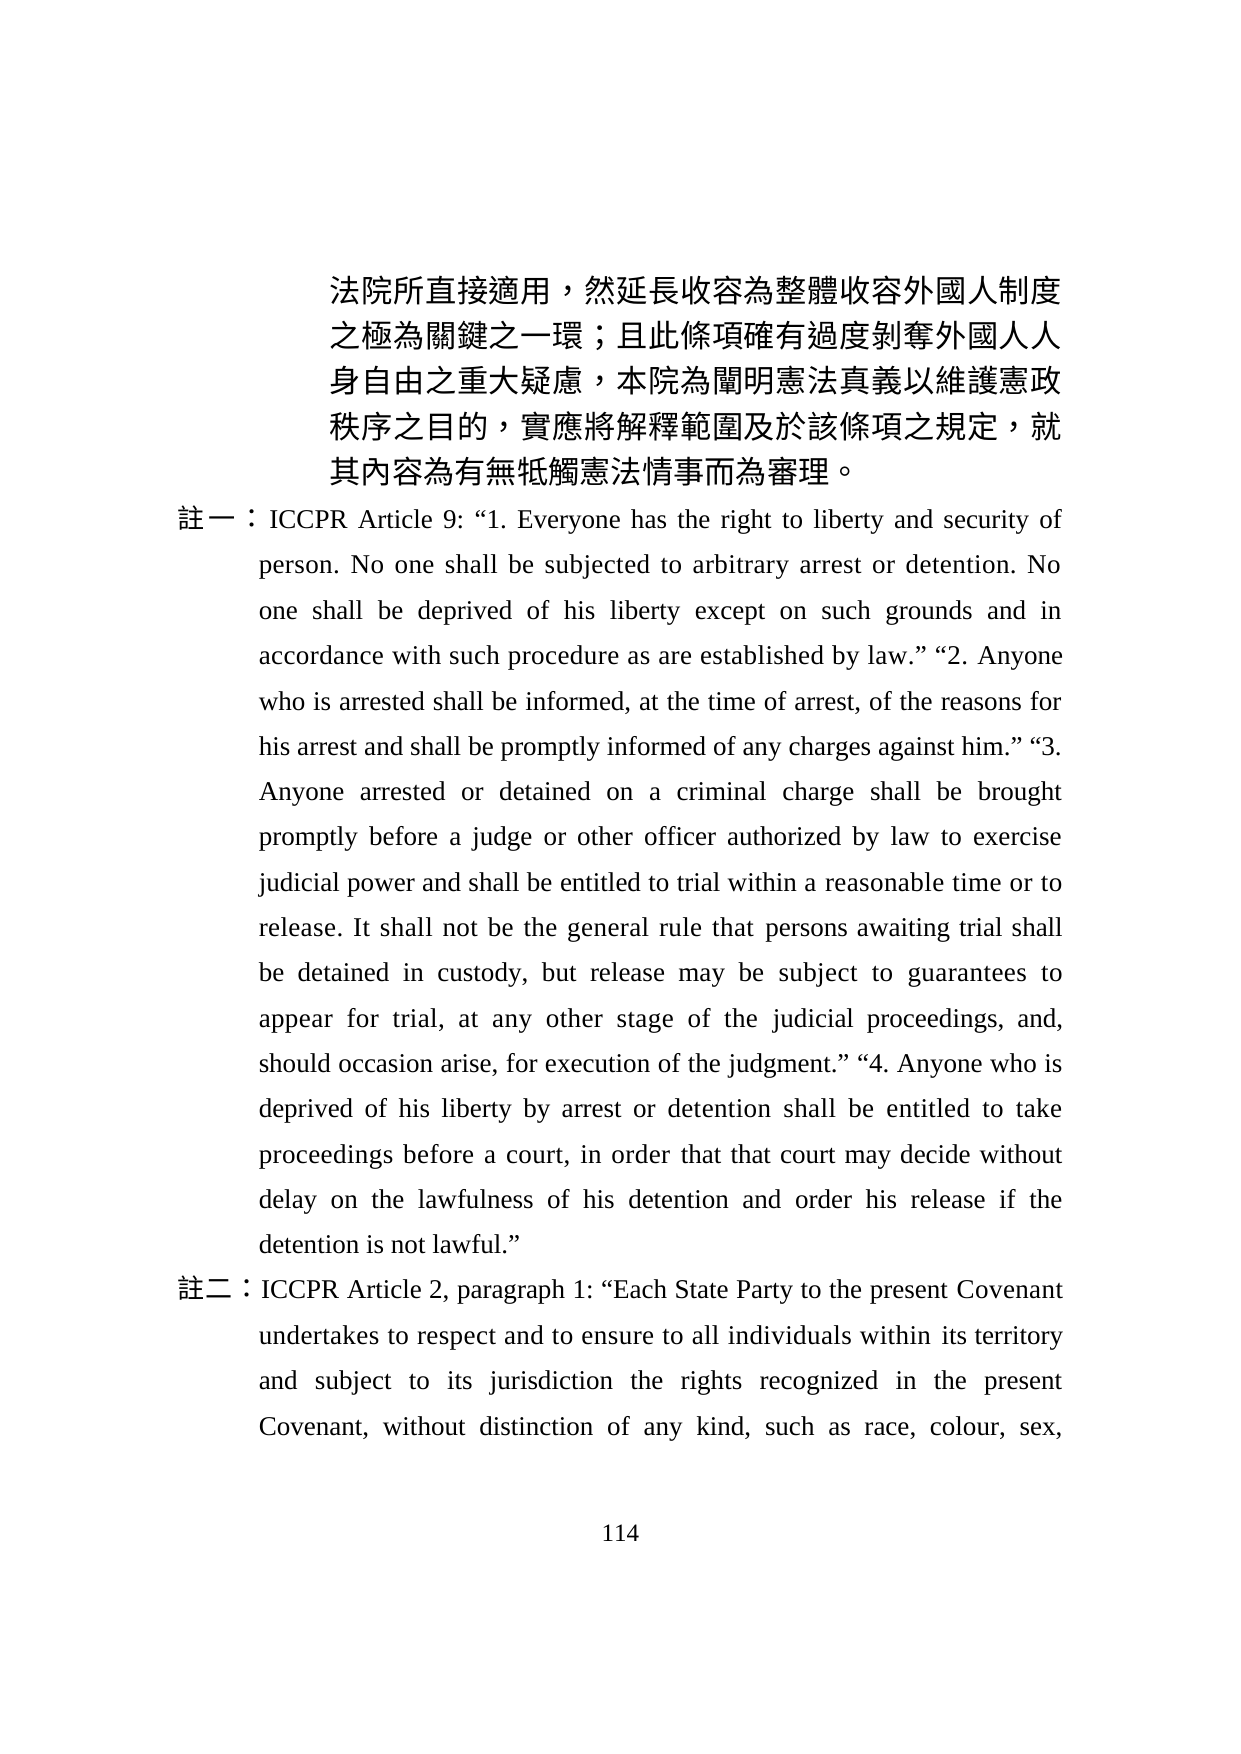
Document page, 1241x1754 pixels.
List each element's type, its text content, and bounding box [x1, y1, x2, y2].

text 法院所直接適用，然延長收容為整體收容外國人制度之極為關鍵之一環；且此條項確有過度剝奪外國人人身自由之重大疑慮，本院為闡明憲法真義以維護憲政秩序之目的，實應將解釋範圍及於該條項之規定，就其內容為有無牴觸憲法情事而為審理。 [236, 266, 1063, 492]
text 註二：ICCPR Article 2, paragraph 1: “Each State Party to the present Covenant undertakes to respect and to ensure to all individuals within its territory and subject to its jurisdiction the rights recognized in the present Covenant, without distinction of any kind, such as race, colour, sex, [177, 1263, 1063, 1444]
text 註一：ICCPR Article 9: “1. Everyone has the right to liberty and security of person. No one shall be subjected to arbitrary arrest or detention. No one shall be deprived of his liberty except on such grounds and in accordance with such procedure as are established by law.” “2. Anyone who is arrested shall be informed, at the time of arrest, of the reasons for his arrest and shall be promptly informed of any charges against him.” “3. Anyone arrested or detained on a criminal charge shall be brought promptly before a judge or other officer authorized by law to exercise judicial power and shall be entitled to trial within a reasonable time or to release. It shall not be the general rule that persons awaiting trial shall be detained in custody, but release may be subject to guarantees to appear for trial, at any other stage of the judicial proceedings, and, should occasion arise, for execution of the judgment.” “4. Anyone who is deprived of his liberty by arrest or detention shall be entitled to take proceedings before a court, in order that that court may decide without delay on the lawfulness of his detention and order his release if the detention is not lawful.” [177, 492, 1063, 1263]
